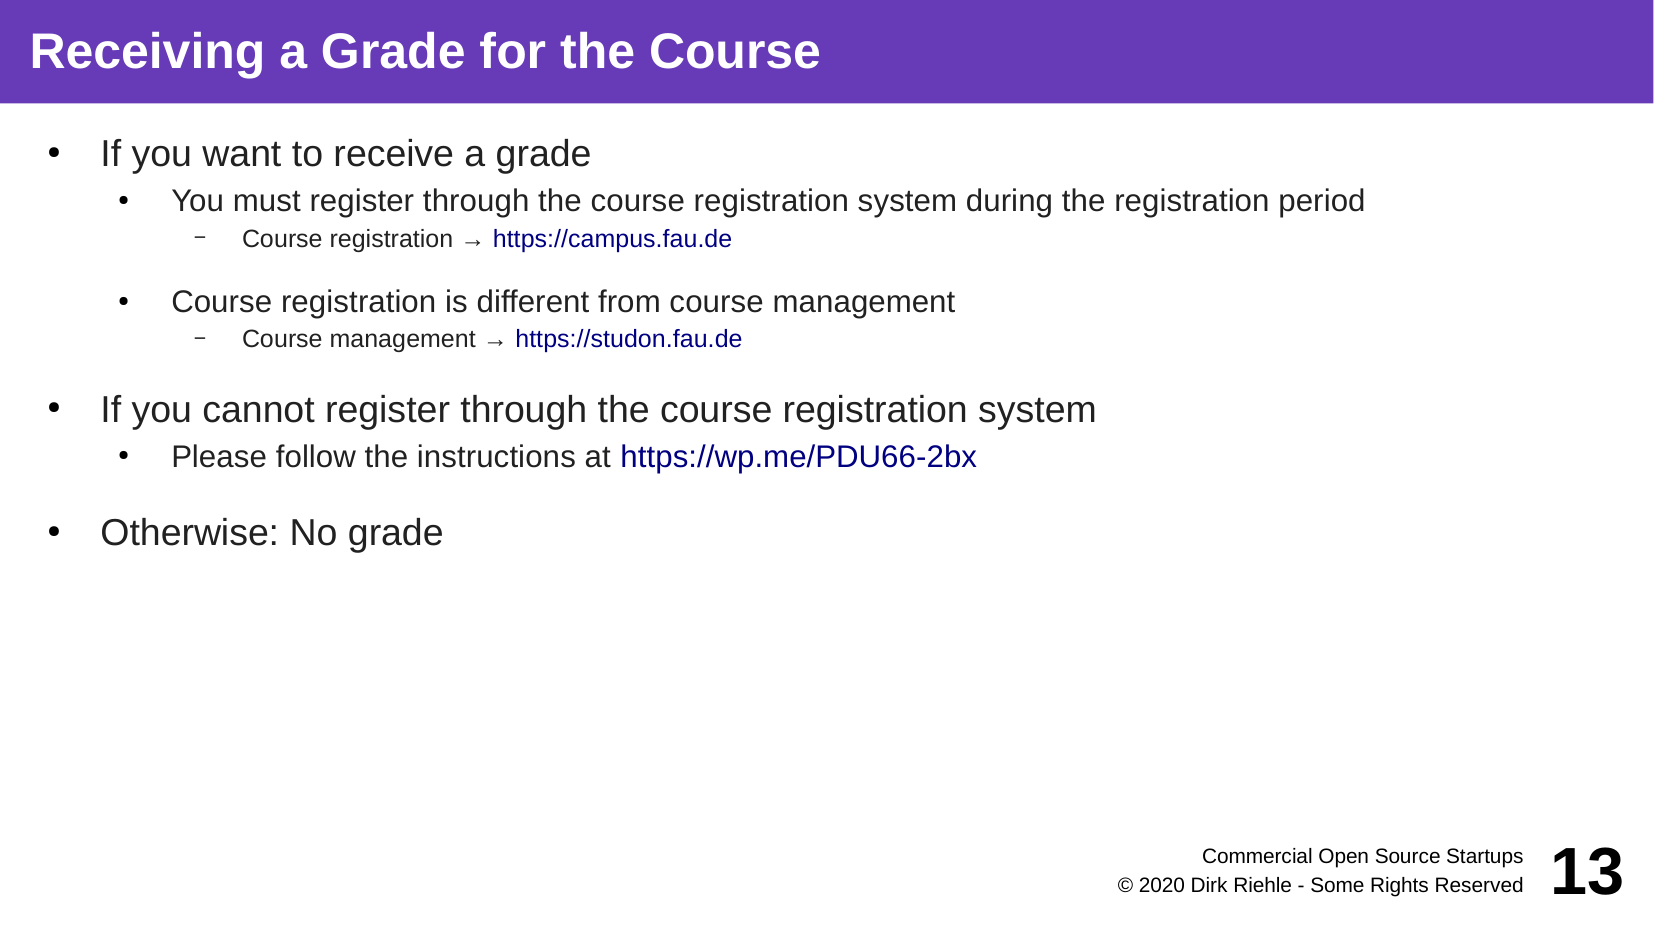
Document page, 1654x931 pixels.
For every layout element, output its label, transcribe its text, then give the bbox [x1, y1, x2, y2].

title Receiving a Grade for the Course [0, 0, 1654, 104]
list If you want to receive a grade You must register through the course registration system during the registration period Course registration → https://campus.fau.de Course registration is different from course management Course management → https://studon.fau.de If you cannot register through the course registration system Please follow the instructions at https://wp.me/PDU66-2bx Otherwise: No grade [29, 132, 1625, 813]
